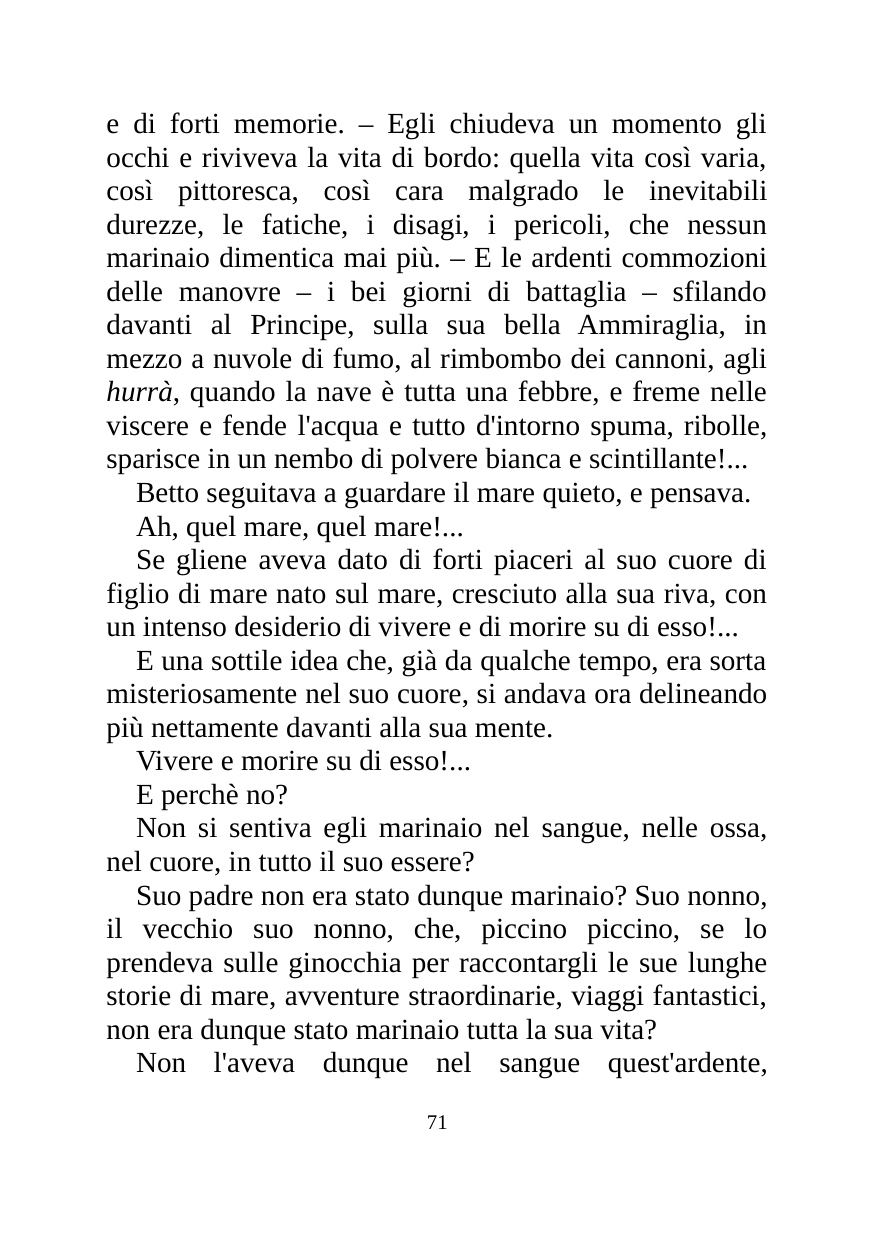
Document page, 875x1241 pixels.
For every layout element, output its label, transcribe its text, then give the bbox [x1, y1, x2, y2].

text E perchè no? [106, 777, 768, 811]
text Ah, quel mare, quel mare!... [106, 509, 768, 542]
text E una sottile idea che, già da qualche tempo, era sorta misteriosamente nel suo cuore, si andava ora delineando più nettamente davanti alla sua mente. [106, 643, 768, 743]
text Se gliene aveva dato di forti piaceri al suo cuore di figlio di mare nato sul mare, cresciuto alla sua riva, con un intenso desiderio di vivere e di morire su di esso!... [106, 542, 768, 643]
text Non l'aveva dunque nel sangue quest'ardente, [106, 1045, 768, 1079]
text Non si sentiva egli marinaio nel sangue, nelle ossa, nel cuore, in tutto il suo essere? [106, 811, 768, 878]
text e di forti memorie. – Egli chiudeva un momento gli occhi e riviveva la vita di bordo: quella vita così varia, così pittoresca, così cara malgrado le inevitabili durezze, le fatiche, i disagi, i pericoli, che nessun marinaio dimentica mai più. – E le ardenti commozioni delle manovre – i bei giorni di battaglia – sfilando davanti al Principe, sulla sua bella Ammiraglia, in mezzo a nuvole di fumo, al rimbombo dei cannoni, agli hurrà, quando la nave è tutta una febbre, e freme nelle viscere e fende l'acqua e tutto d'intorno spuma, ribolle, sparisce in un nembo di polvere bianca e scintillante!... [106, 106, 768, 475]
text Betto seguitava a guardare il mare quieto, e pensava. [106, 475, 768, 509]
text Vivere e morire su di esso!... [106, 743, 768, 777]
text Suo padre non era stato dunque marinaio? Suo nonno, il vecchio suo nonno, che, piccino piccino, se lo prendeva sulle ginocchia per raccontargli le sue lunghe storie di mare, avventure straordinarie, viaggi fantastici, non era dunque stato marinaio tutta la sua vita? [106, 878, 768, 1045]
